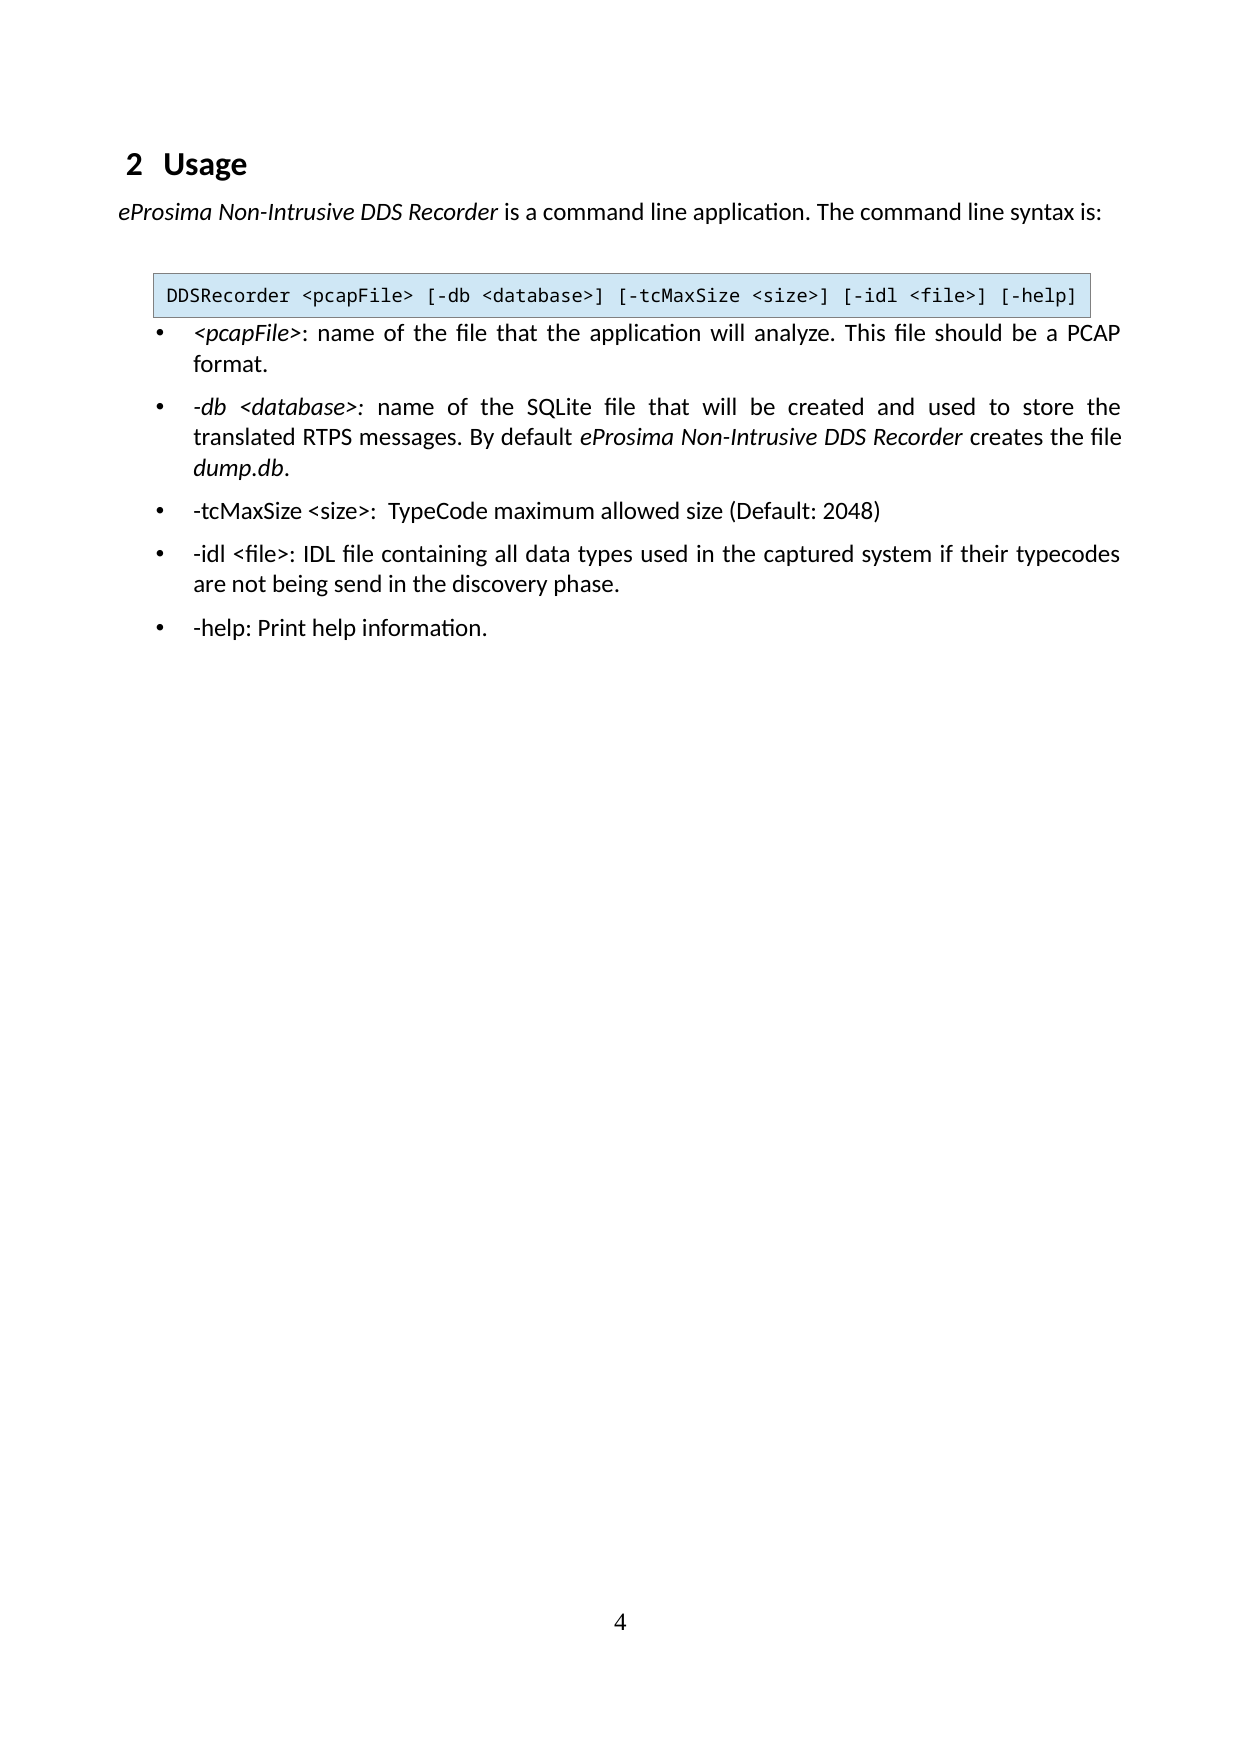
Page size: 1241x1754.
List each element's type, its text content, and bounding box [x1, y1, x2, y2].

list -db <database>: name of the SQLite file that will be created and used to store the translated RTPS messages. By default eProsima Non-Intrusive DDS Recorder creates the file dump.db. [156, 391, 1122, 483]
list -tcMaxSize <size>: TypeCode maximum allowed size (Default: 2048) [156, 495, 1122, 526]
list -idl <file>: IDL file containing all data types used in the captured system if their typecodes are not being send in the discovery phase. [156, 538, 1122, 599]
subtitle Usage [118, 143, 1122, 184]
list -help: Print help information. [156, 612, 1122, 642]
list <pcapFile>: name of the file that the application will analyze. This file should be a PCAP format. [156, 283, 1122, 378]
text eProsima Non-Intrusive DDS Recorder is a command line application. The command line syntax is: [118, 197, 1122, 227]
